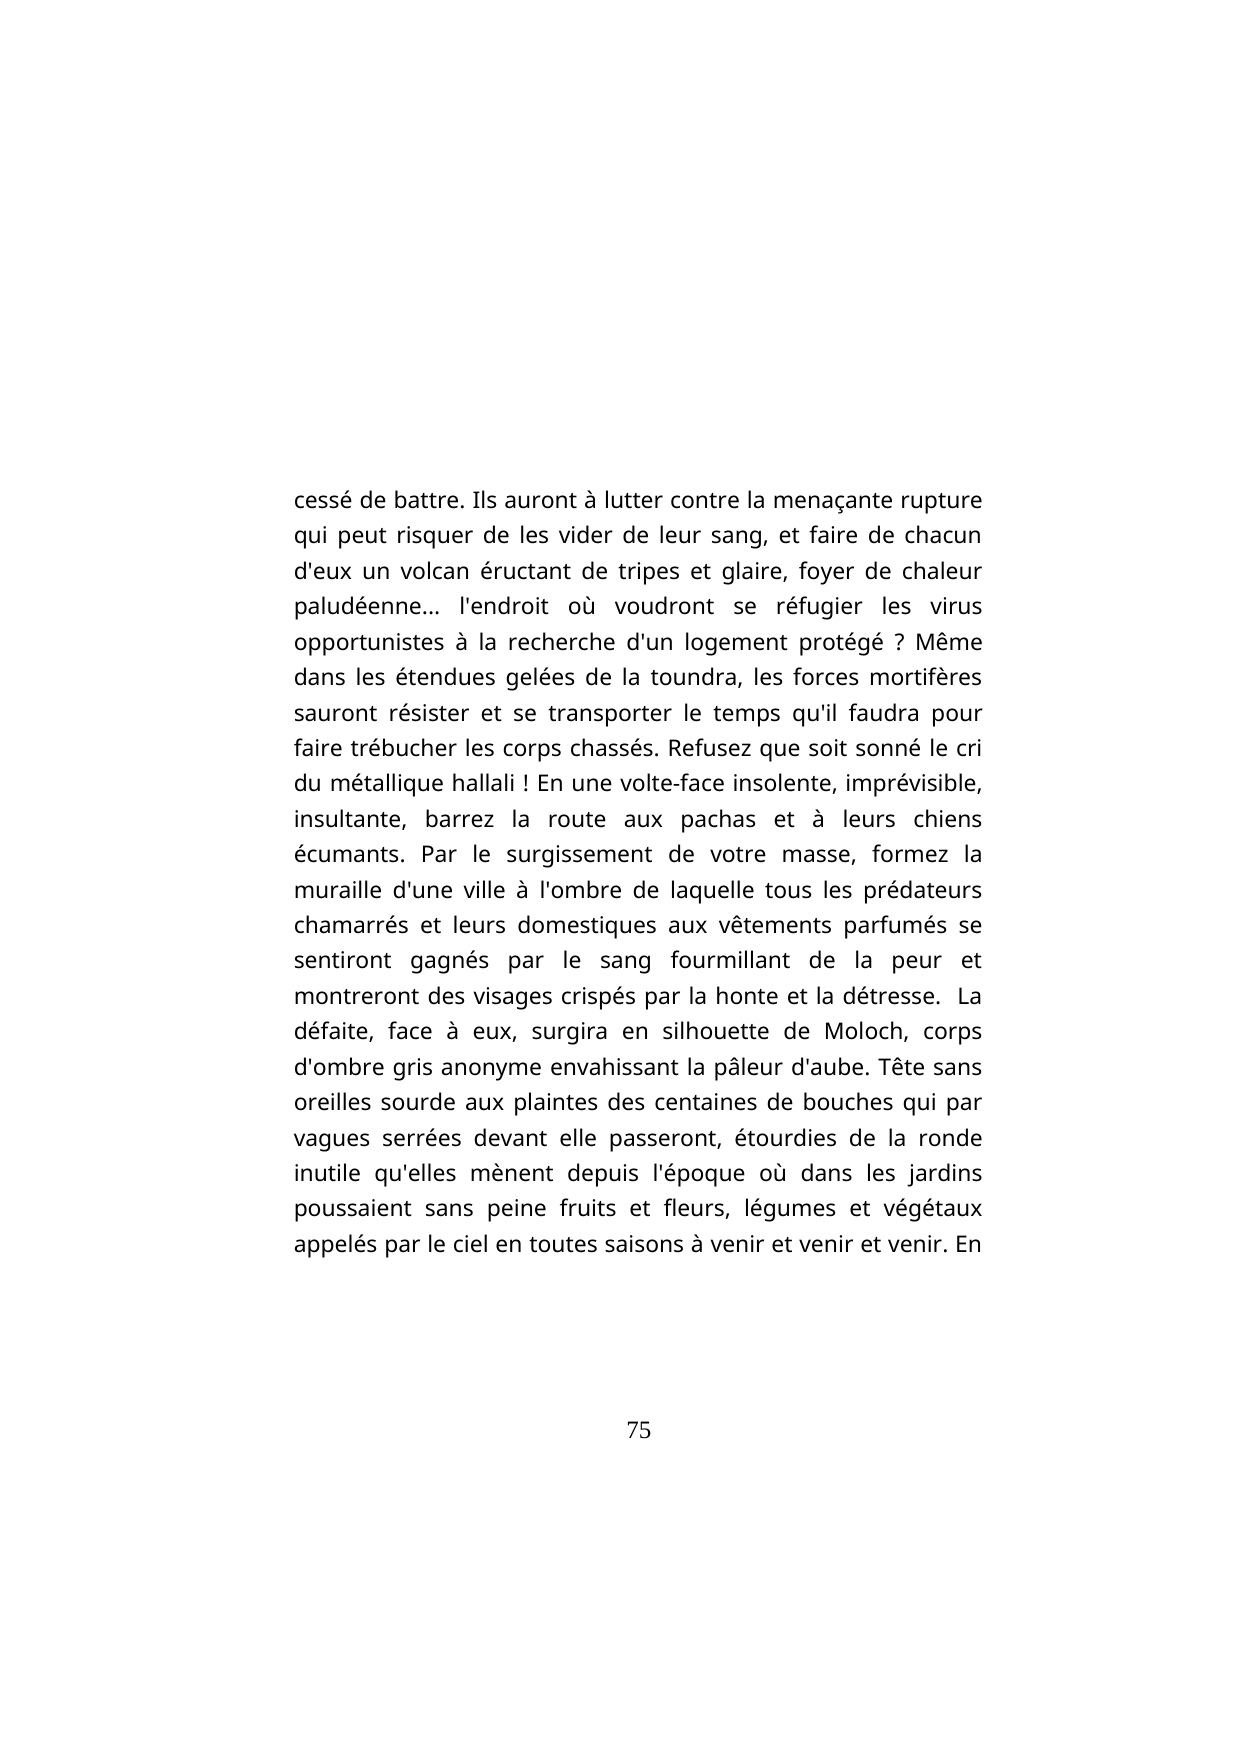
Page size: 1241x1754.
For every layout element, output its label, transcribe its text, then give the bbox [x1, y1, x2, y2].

text cessé de battre. Ils auront à lutter contre la menaçante rupture qui peut risquer de les vider de leur sang, et faire de chacun d'eux un volcan éructant de tripes et glaire, foyer de chaleur paludéenne... l'endroit où voudront se réfugier les virus opportunistes à la recherche d'un logement protégé ? Même dans les étendues gelées de la toundra, les forces mortifères sauront résister et se transporter le temps qu'il faudra pour faire trébucher les corps chassés. Refusez que soit sonné le cri du métallique hallali ! En une volte-face insolente, imprévisible, insultante, barrez la route aux pachas et à leurs chiens écumants. Par le surgissement de votre masse, formez la muraille d'une ville à l'ombre de laquelle tous les prédateurs chamarrés et leurs domestiques aux vêtements parfumés se sentiront gagnés par le sang fourmillant de la peur et montreront des visages crispés par la honte et la détresse. La défaite, face à eux, surgira en silhouette de Moloch, corps d'ombre gris anonyme envahissant la pâleur d'aube. Tête sans oreilles sourde aux plaintes des centaines de bouches qui par vagues serrées devant elle passeront, étourdies de la ronde inutile qu'elles mènent depuis l'époque où dans les jardins poussaient sans peine fruits et fleurs, légumes et végétaux appelés par le ciel en toutes saisons à venir et venir et venir. En [293, 480, 983, 1259]
